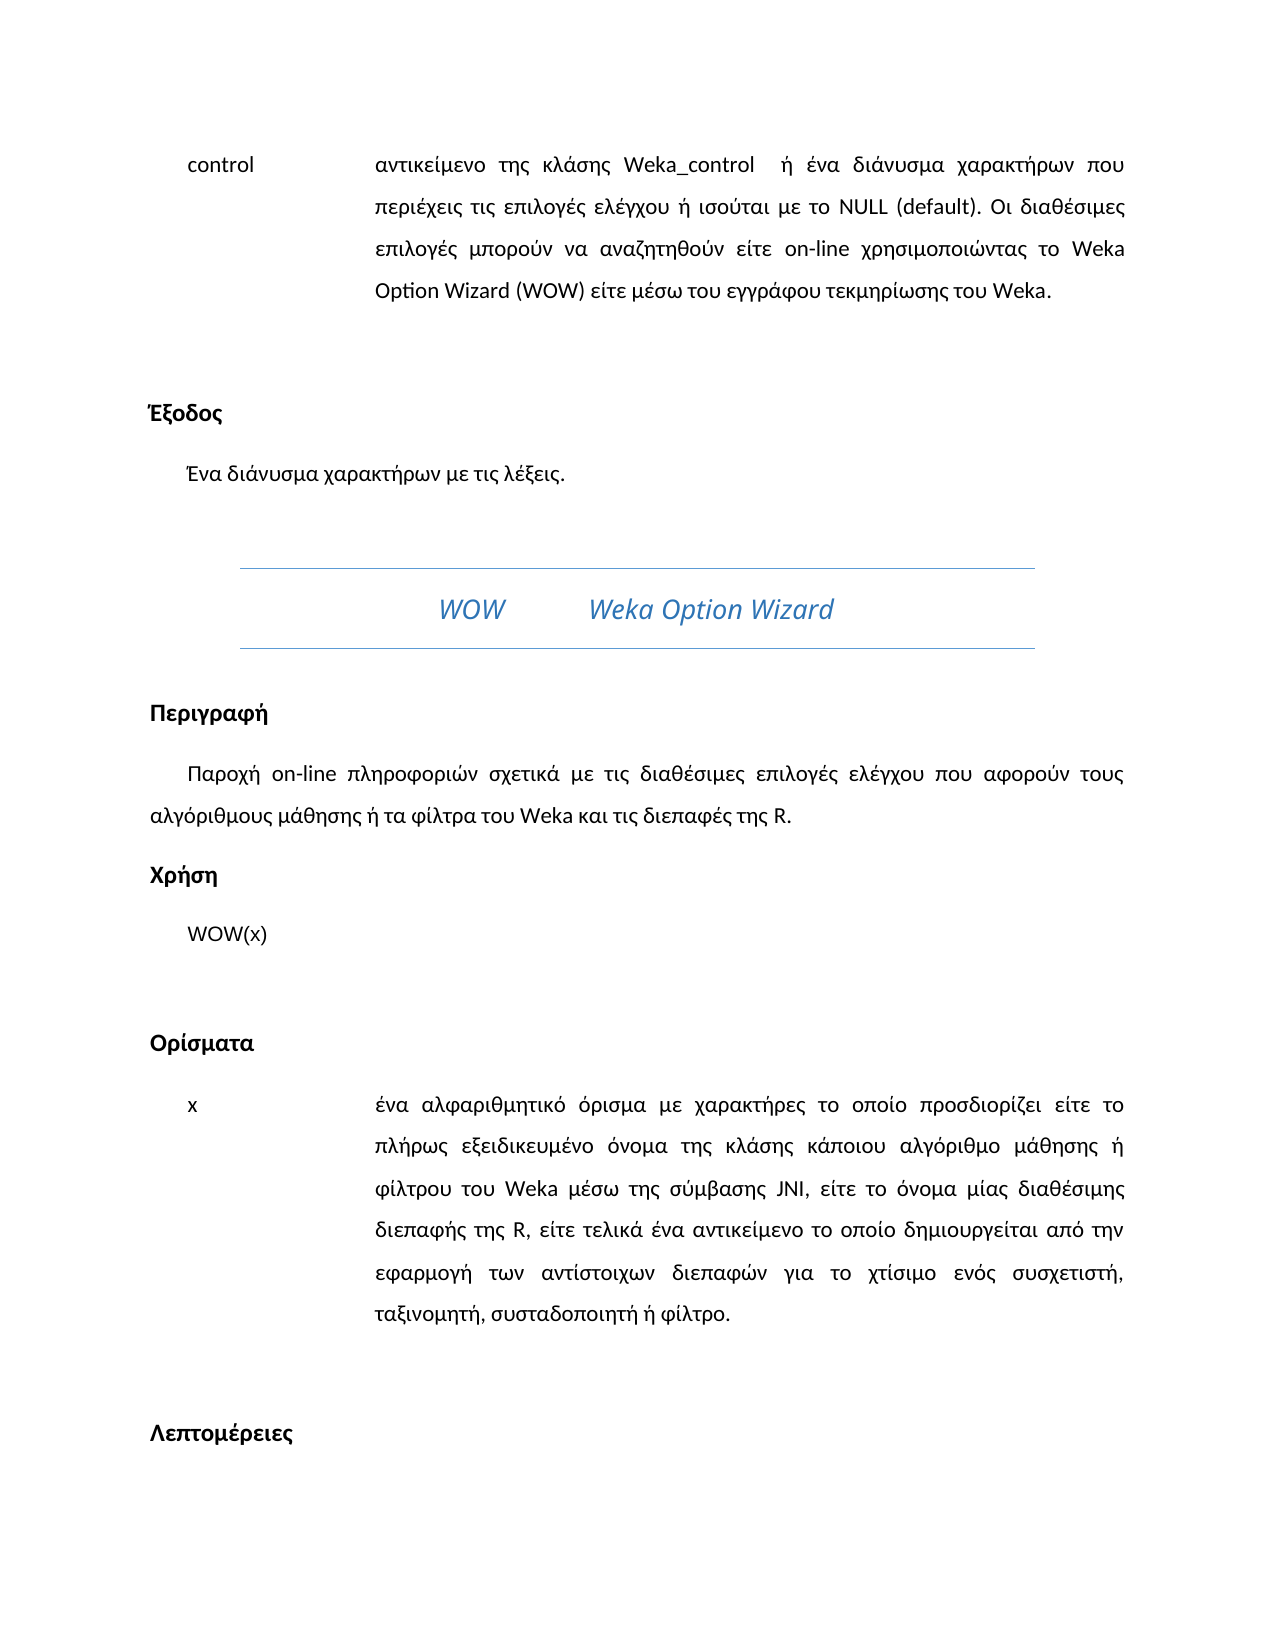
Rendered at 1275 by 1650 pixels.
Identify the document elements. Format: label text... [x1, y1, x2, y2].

text x ένα αλφαριθμητικό όρισμα με χαρακτήρες το οποίο προσδιορίζει είτε το πλήρως εξειδικευμένο όνομα της κλάσης κάποιου αλγόριθμο μάθησης ή φίλτρου του Weka μέσω της σύμβασης JNI, είτε το όνομα μίας διαθέσιμης διεπαφής της R, είτε τελικά ένα αντικείμενο το οποίο δημιουργείται από την εφαρμογή των αντίστοιχων διεπαφών για το χτίσιμο ενός συσχετιστή, ταξινομητή, συσταδοποιητή ή φίλτρο. [187, 1090, 1125, 1328]
subtitle WOW Weka Option Wizard [240, 569, 1035, 648]
text control αντικείμενο της κλάσης Weka_control ή ένα διάνυσμα χαρακτήρων που περιέχεις τις επιλογές ελέγχου ή ισούται με το NULL (default). Οι διαθέσιμες επιλογές μπορούν να αναζητηθούν είτε on-line χρησιμοποιώντας το Weka Option Wizard (WOW) είτε μέσω του εγγράφου τεκμηρίωσης του Weka. [187, 150, 1125, 304]
text WOW(x) [150, 922, 1125, 946]
text Ένα διάνυσμα χαρακτήρων με τις λέξεις. [150, 459, 1125, 487]
text Χρήση [150, 860, 1125, 890]
text Περιγραφή [150, 697, 1125, 727]
text Ορίσματα [150, 1027, 1125, 1058]
text Λεπτομέρειες [150, 1417, 1125, 1447]
text Έξοδος [150, 397, 1125, 427]
text Παροχή on-line πληροφοριών σχετικά με τις διαθέσιμες επιλογές ελέγχου που αφορούν τους αλγόριθμους μάθησης ή τα φίλτρα του Weka και τις διεπαφές της R. [150, 759, 1125, 829]
